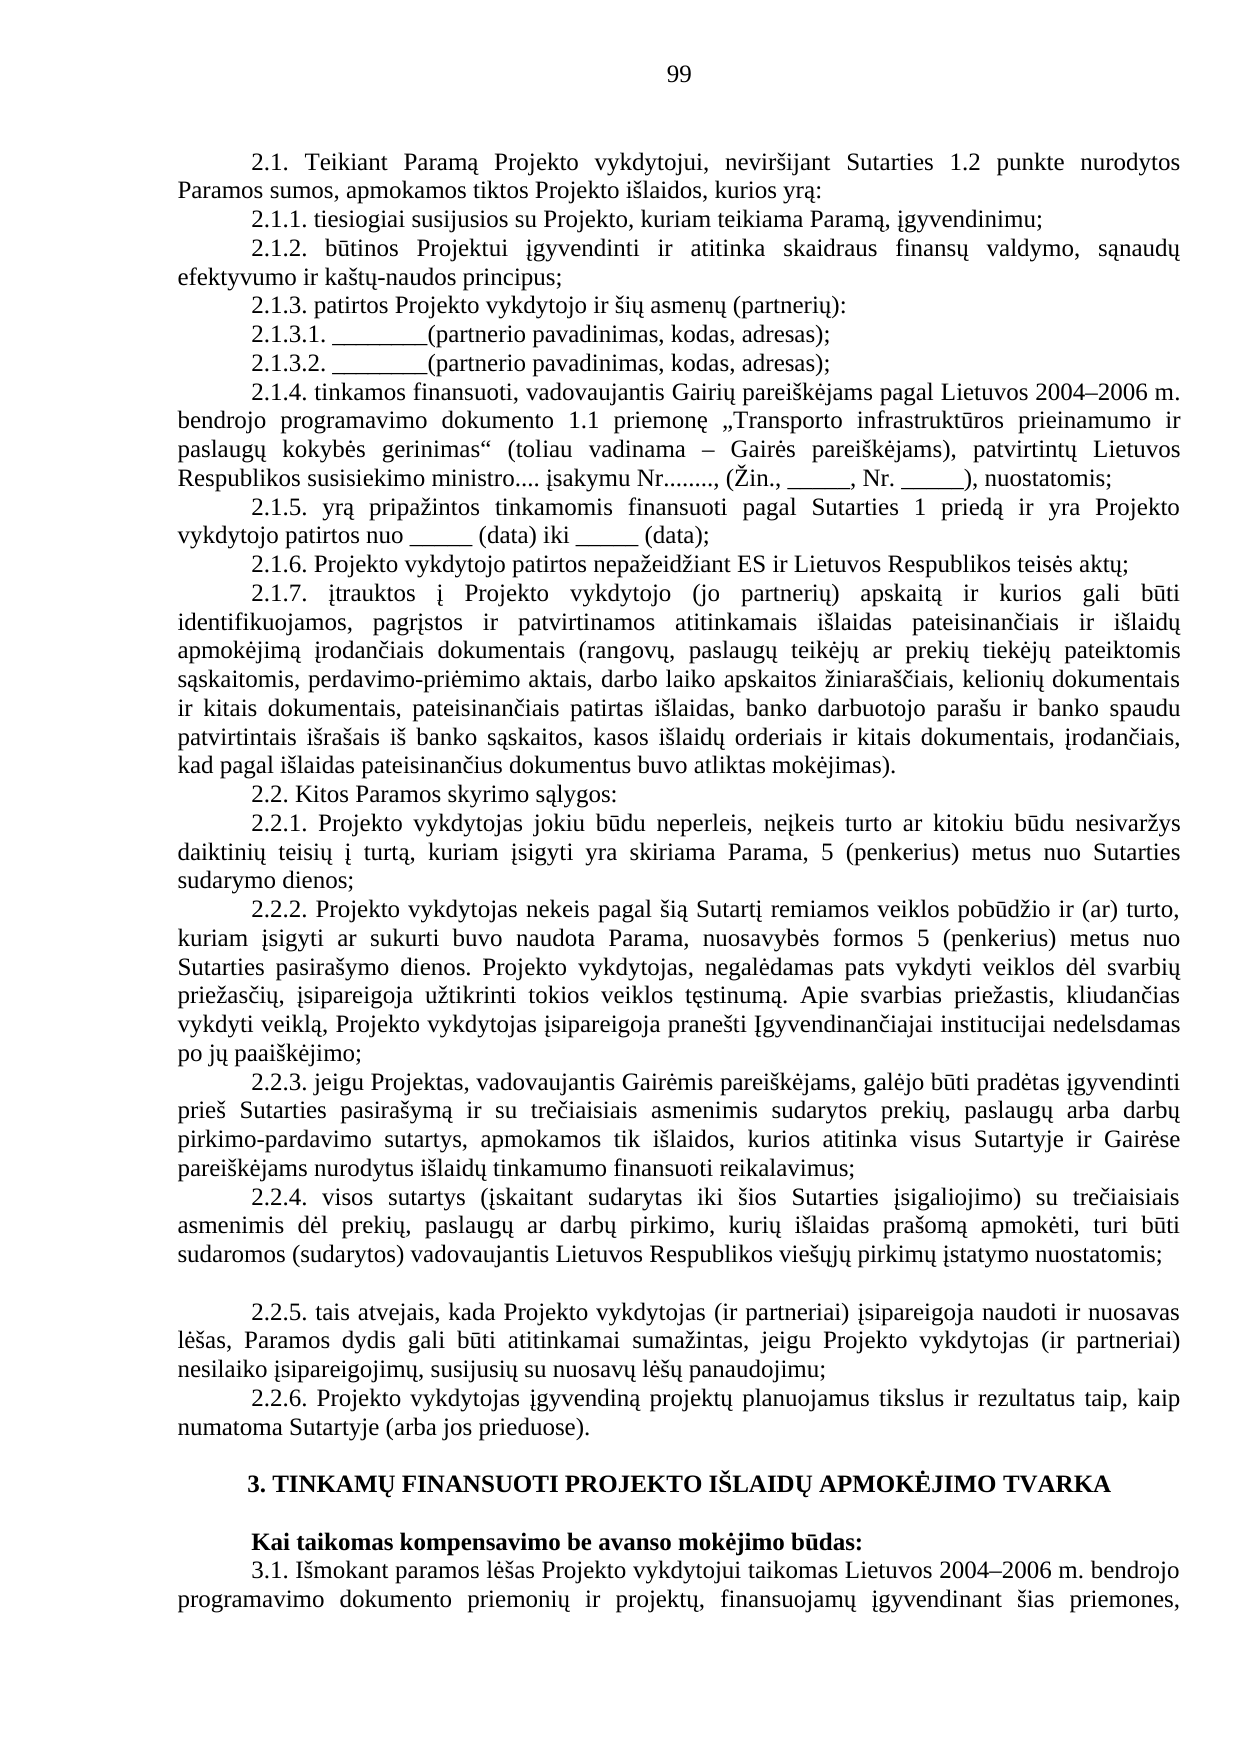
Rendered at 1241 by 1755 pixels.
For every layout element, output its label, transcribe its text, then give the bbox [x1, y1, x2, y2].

text 2.1.3. patirtos Projekto vykdytojo ir šių asmenų (partnerių): [177, 291, 1181, 319]
text 2.1.4. tinkamos finansuoti, vadovaujantis Gairių pareiškėjams pagal Lietuvos 2004–2006 m. bendrojo programavimo dokumento 1.1 priemonę „Transporto infrastruktūros prieinamumo ir paslaugų kokybės gerinimas“ (toliau vadinama – Gairės pareiškėjams), patvirtintų Lietuvos Respublikos susisiekimo ministro.... įsakymu Nr........, (Žin., _____, Nr. _____), nuostatomis; [177, 377, 1181, 492]
text 2.2.1. Projekto vykdytojas jokiu būdu neperleis, neįkeis turto ar kitokiu būdu nesivaržys daiktinių teisių į turtą, kuriam įsigyti yra skiriama Parama, 5 (penkerius) metus nuo Sutarties sudarymo dienos; [177, 808, 1181, 894]
text 2.2.3. jeigu Projektas, vadovaujantis Gairėmis pareiškėjams, galėjo būti pradėtas įgyvendinti prieš Sutarties pasirašymą ir su trečiaisiais asmenimis sudarytos prekių, paslaugų arba darbų pirkimo-pardavimo sutartys, apmokamos tik išlaidos, kurios atitinka visus Sutartyje ir Gairėse pareiškėjams nurodytus išlaidų tinkamumo finansuoti reikalavimus; [177, 1067, 1181, 1182]
text 2.1.2. būtinos Projektui įgyvendinti ir atitinka skaidraus finansų valdymo, sąnaudų efektyvumo ir kaštų-naudos principus; [177, 233, 1181, 291]
text 2.1.7. įtrauktos į Projekto vykdytojo (jo partnerių) apskaitą ir kurios gali būti identifikuojamos, pagrįstos ir patvirtinamos atitinkamais išlaidas pateisinančiais ir išlaidų apmokėjimą įrodančiais dokumentais (rangovų, paslaugų teikėjų ar prekių tiekėjų pateiktomis sąskaitomis, perdavimo-priėmimo aktais, darbo laiko apskaitos žiniaraščiais, kelionių dokumentais ir kitais dokumentais, pateisinančiais patirtas išlaidas, banko darbuotojo parašu ir banko spaudu patvirtintais išrašais iš banko sąskaitos, kasos išlaidų orderiais ir kitais dokumentais, įrodančiais, kad pagal išlaidas pateisinančius dokumentus buvo atliktas mokėjimas). [177, 578, 1181, 779]
text 2.1.1. tiesiogiai susijusios su Projekto, kuriam teikiama Paramą, įgyvendinimu; [177, 204, 1181, 233]
text 2.2. Kitos Paramos skyrimo sąlygos: [177, 779, 1181, 808]
text 2.1. Teikiant Paramą Projekto vykdytojui, neviršijant Sutarties 1.2 punkte nurodytos Paramos sumos, apmokamos tiktos Projekto išlaidos, kurios yrą: [177, 147, 1181, 204]
text 2.1.6. Projekto vykdytojo patirtos nepažeidžiant ES ir Lietuvos Respublikos teisės aktų; [177, 549, 1181, 578]
text 2.2.4. visos sutartys (įskaitant sudarytas iki šios Sutarties įsigaliojimo) su trečiaisiais asmenimis dėl prekių, paslaugų ar darbų pirkimo, kurių išlaidas prašomą apmokėti, turi būti sudaromos (sudarytos) vadovaujantis Lietuvos Respublikos viešųjų pirkimų įstatymo nuostatomis; [177, 1182, 1181, 1268]
text 3. TINKAMŲ FINANSUOTI PROJEKTO IŠLAIDŲ APMOKĖJIMO TVARKA [177, 1469, 1181, 1498]
text 2.1.3.2. (partnerio pavadinimas, kodas, adresas); [177, 348, 1181, 377]
text 2.2.2. Projekto vykdytojas nekeis pagal šią Sutartį remiamos veiklos pobūdžio ir (ar) turto, kuriam įsigyti ar sukurti buvo naudota Parama, nuosavybės formos 5 (penkerius) metus nuo Sutarties pasirašymo dienos. Projekto vykdytojas, negalėdamas pats vykdyti veiklos dėl svarbių priežasčių, įsipareigoja užtikrinti tokios veiklos tęstinumą. Apie svarbias priežastis, kliudančias vykdyti veiklą, Projekto vykdytojas įsipareigoja pranešti Įgyvendinančiajai institucijai nedelsdamas po jų paaiškėjimo; [177, 894, 1181, 1067]
text 2.2.6. Projekto vykdytojas įgyvendiną projektų planuojamus tikslus ir rezultatus taip, kaip numatoma Sutartyje (arba jos prieduose). [177, 1383, 1181, 1441]
text 2.1.5. yrą pripažintos tinkamomis finansuoti pagal Sutarties 1 priedą ir yra Projekto vykdytojo patirtos nuo _____ (data) iki _____ (data); [177, 492, 1181, 549]
text 3.1. Išmokant paramos lėšas Projekto vykdytojui taikomas Lietuvos 2004–2006 m. bendrojo programavimo dokumento priemonių ir projektų, finansuojamų įgyvendinant šias priemones, [177, 1556, 1181, 1613]
text 2.2.5. tais atvejais, kada Projekto vykdytojas (ir partneriai) įsipareigoja naudoti ir nuosavas lėšas, Paramos dydis gali būti atitinkamai sumažintas, jeigu Projekto vykdytojas (ir partneriai) nesilaiko įsipareigojimų, susijusių su nuosavų lėšų panaudojimu; [177, 1297, 1181, 1383]
text Kai taikomas kompensavimo be avanso mokėjimo būdas: [177, 1527, 1181, 1556]
text 2.1.3.1. (partnerio pavadinimas, kodas, adresas); [177, 319, 1181, 348]
